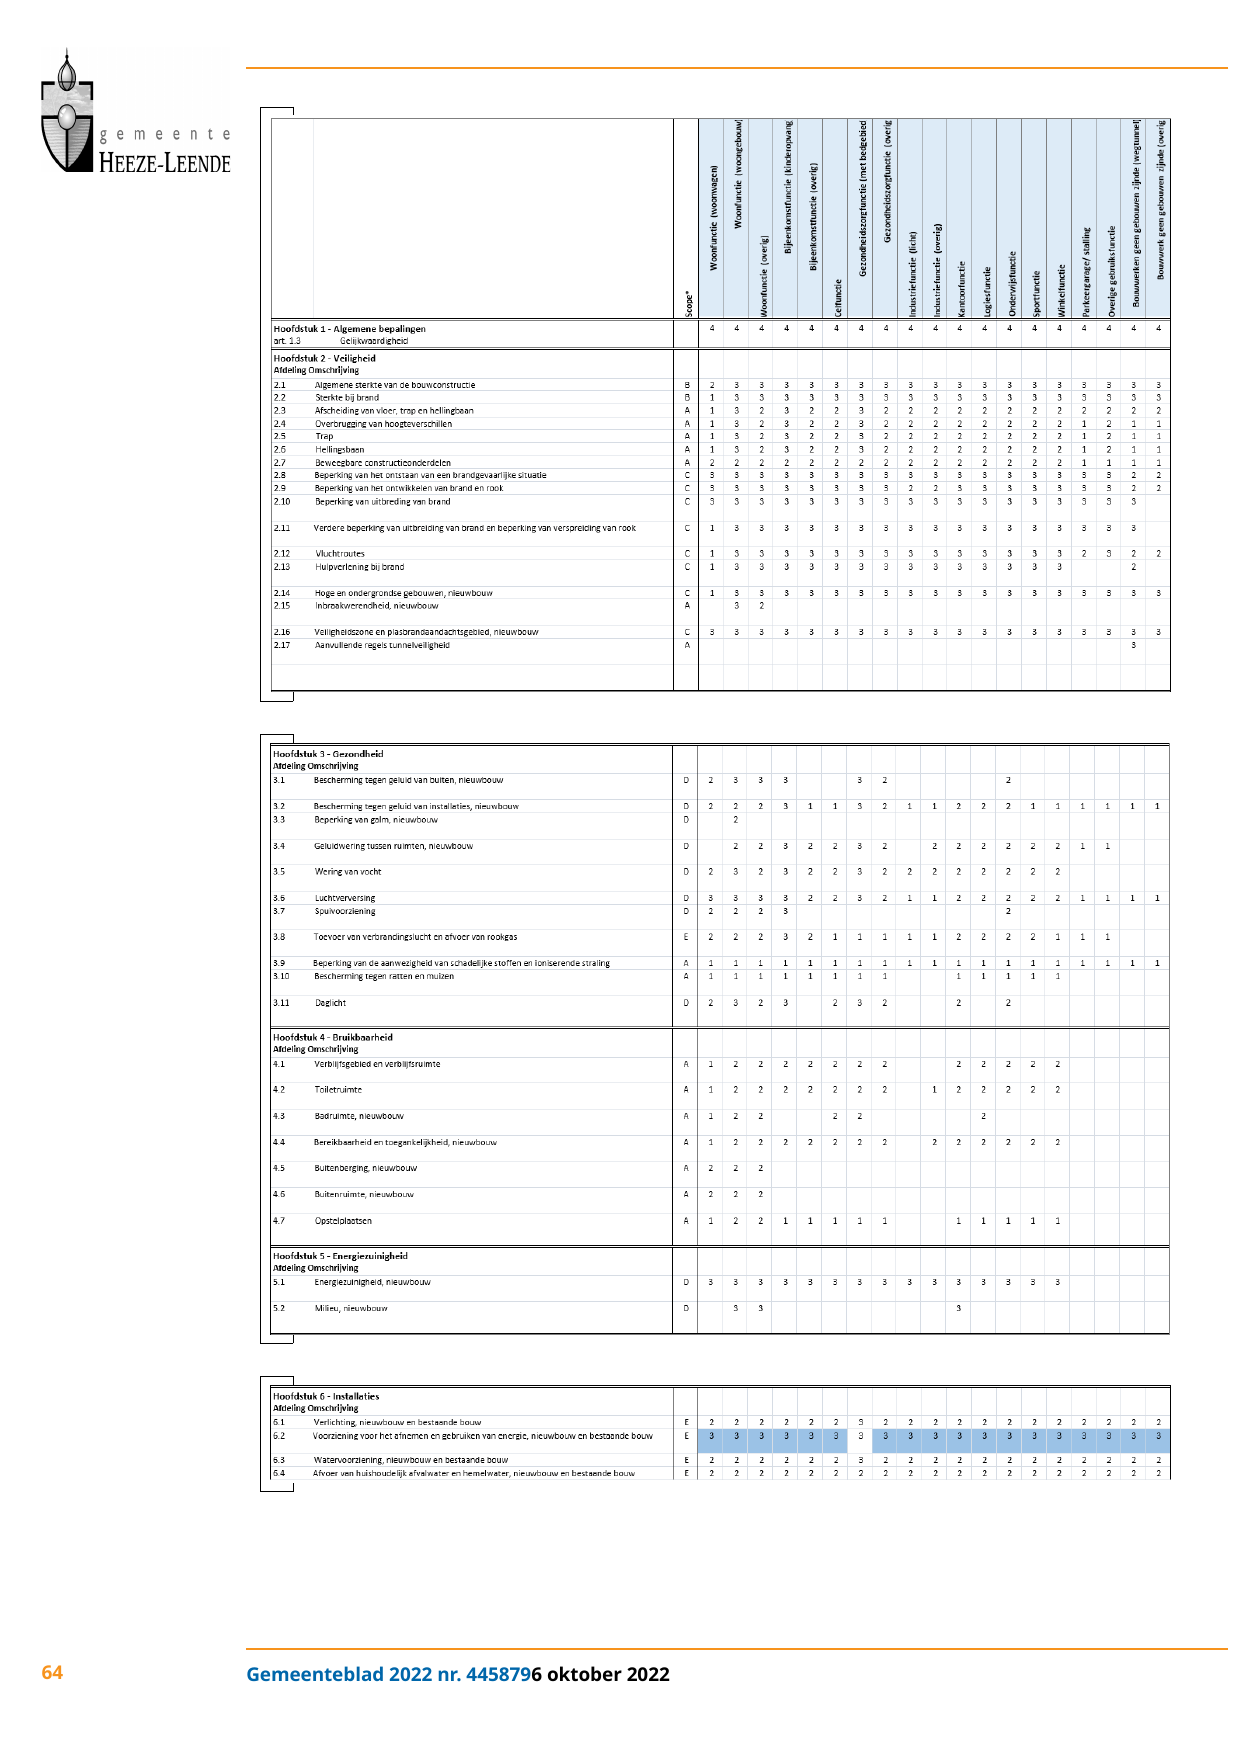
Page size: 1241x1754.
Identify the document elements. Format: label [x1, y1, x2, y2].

picture [268, 743, 1173, 1335]
picture [41, 47, 231, 172]
picture [268, 115, 1173, 692]
picture [268, 1385, 1173, 1483]
